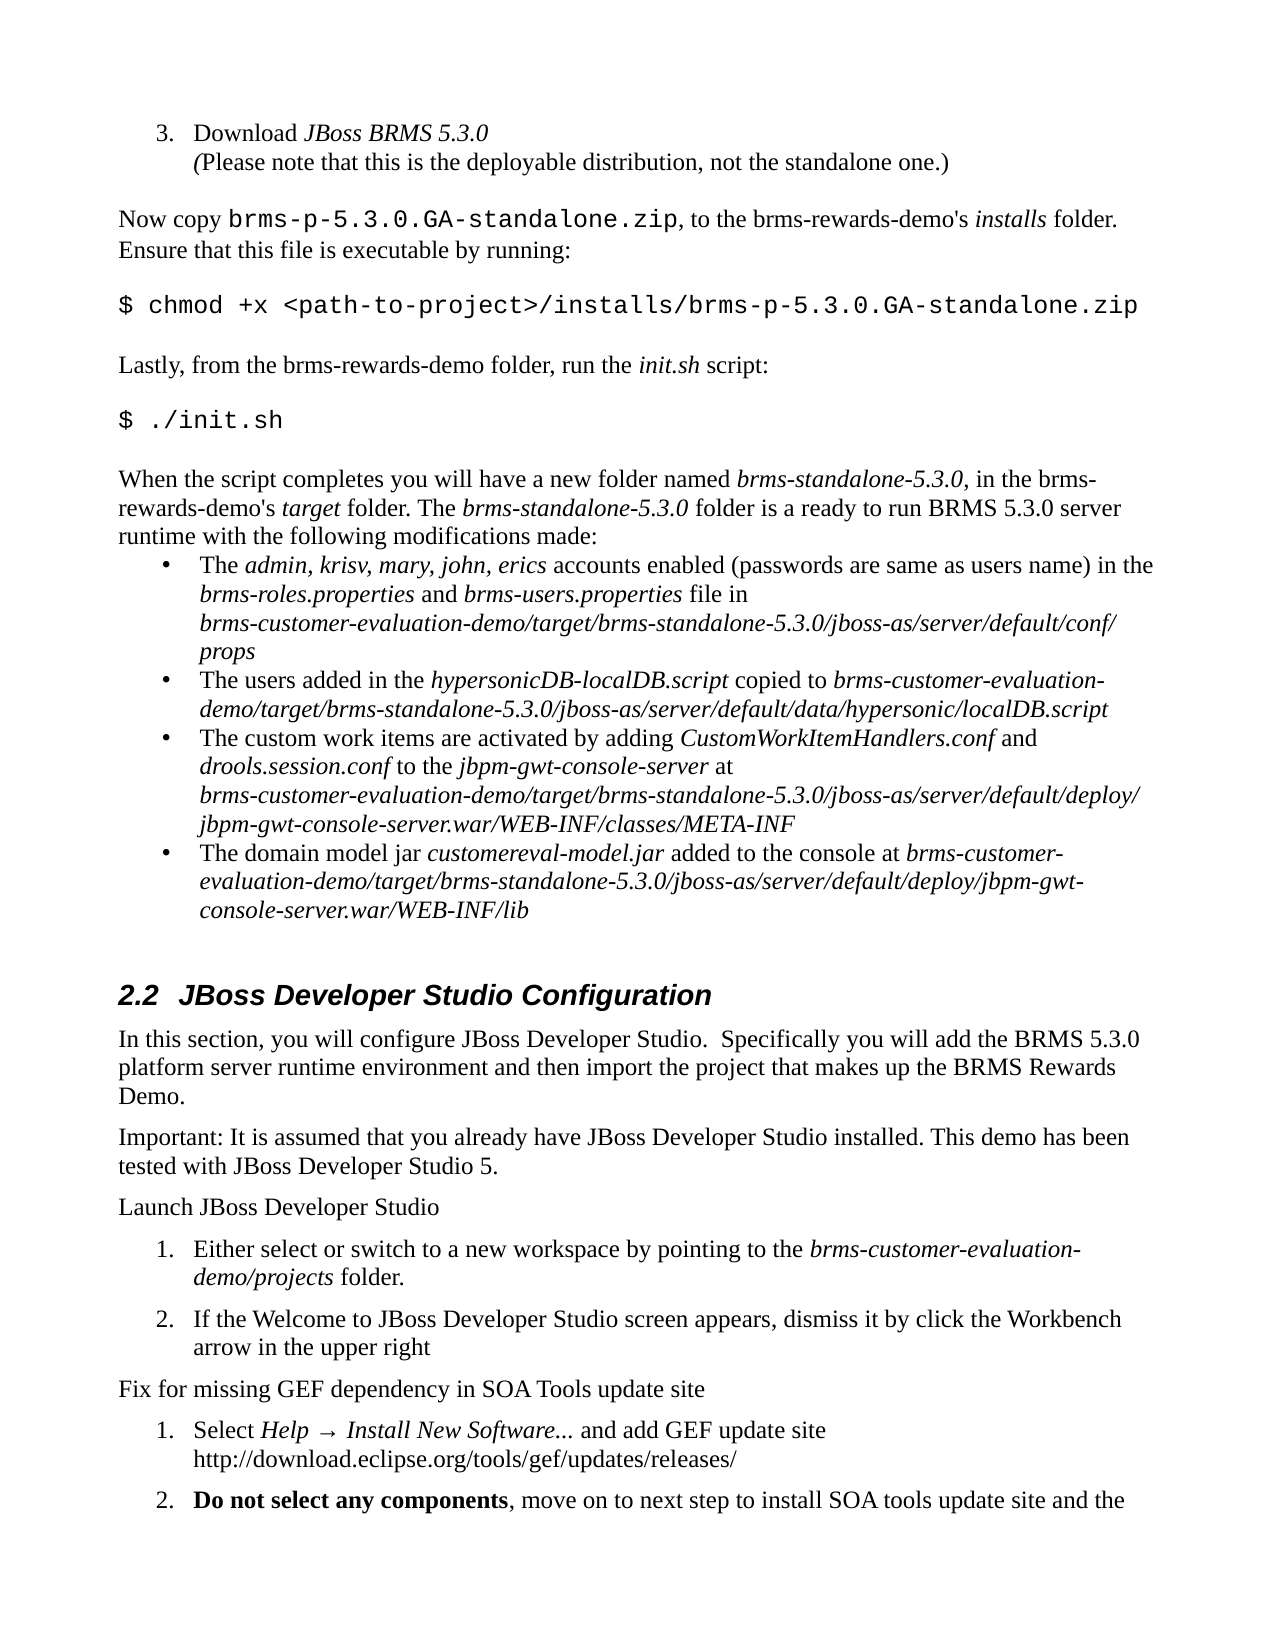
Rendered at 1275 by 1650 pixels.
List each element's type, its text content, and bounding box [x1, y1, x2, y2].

text Fix for missing GEF dependency in SOA Tools update site [118, 1374, 1157, 1402]
text In this section, you will configure JBoss Developer Studio. Specifically you will add the BRMS 5.3.0 platform server runtime environment and then import the project that makes up the BRMS Rewards Demo. [118, 1024, 1157, 1110]
list Do not select any components, move on to next step to install SOA tools update site and the [156, 1485, 1157, 1514]
text $ ./init.sh [118, 407, 1157, 436]
text Lastly, from the brms-rewards-demo folder, run the init.sh script: [118, 350, 1157, 378]
text Launch JBoss Developer Studio [118, 1192, 1157, 1221]
list Download JBoss BRMS 5.3.0 (Please note that this is the deployable distribution, not the standalone one.) [156, 118, 1157, 176]
text $ chmod +x <path-to-project>/installs/brms-p-5.3.0.GA-standalone.zip [118, 293, 1157, 321]
list Select Help → Install New Software... and add GEF update site http://download.eclipse.org/tools/gef/updates/releases/ [156, 1415, 1157, 1472]
text Important: It is assumed that you already have JBoss Developer Studio installed. This demo has been tested with JBoss Developer Studio 5. [118, 1122, 1157, 1180]
list If the Welcome to JBoss Developer Studio screen appears, dismiss it by click the Workbench arrow in the upper right [156, 1304, 1157, 1361]
subtitle JBoss Developer Studio Configuration [118, 978, 1157, 1011]
list The users added in the hypersonicDB-localDB.script copied to brms-customer-evaluation-demo/target/brms-standalone-5.3.0/jboss-as/server/default/data/hypersonic/localDB.script [162, 665, 1157, 723]
list The admin, krisv, mary, john, erics accounts enabled (passwords are same as users name) in the brms-roles.properties and brms-users.properties file in brms-customer-evaluation-demo/target/brms-standalone-5.3.0/jboss-as/server/default/conf/props [162, 550, 1157, 665]
list The domain model jar customereval-model.jar added to the console at brms-customer-evaluation-demo/target/brms-standalone-5.3.0/jboss-as/server/default/deploy/jbpm-gwt-console-server.war/WEB-INF/lib [162, 838, 1157, 924]
text When the script completes you will have a new folder named brms-standalone-5.3.0, in the brms-rewards-demo's target folder. The brms-standalone-5.3.0 folder is a ready to run BRMS 5.3.0 server runtime with the following modifications made: [118, 464, 1157, 550]
list Either select or switch to a new workspace by pointing to the brms-customer-evaluation-demo/projects folder. [156, 1234, 1157, 1291]
text Now copy brms-p-5.3.0.GA-standalone.zip, to the brms-rewards-demo's installs folder. Ensure that this file is executable by running: [118, 204, 1157, 264]
list The custom work items are activated by adding CustomWorkItemHandlers.conf and drools.session.conf to the jbpm-gwt-console-server at brms-customer-evaluation-demo/target/brms-standalone-5.3.0/jboss-as/server/default/deploy/jbpm-gwt-console-server.war/WEB-INF/classes/META-INF [162, 723, 1157, 838]
